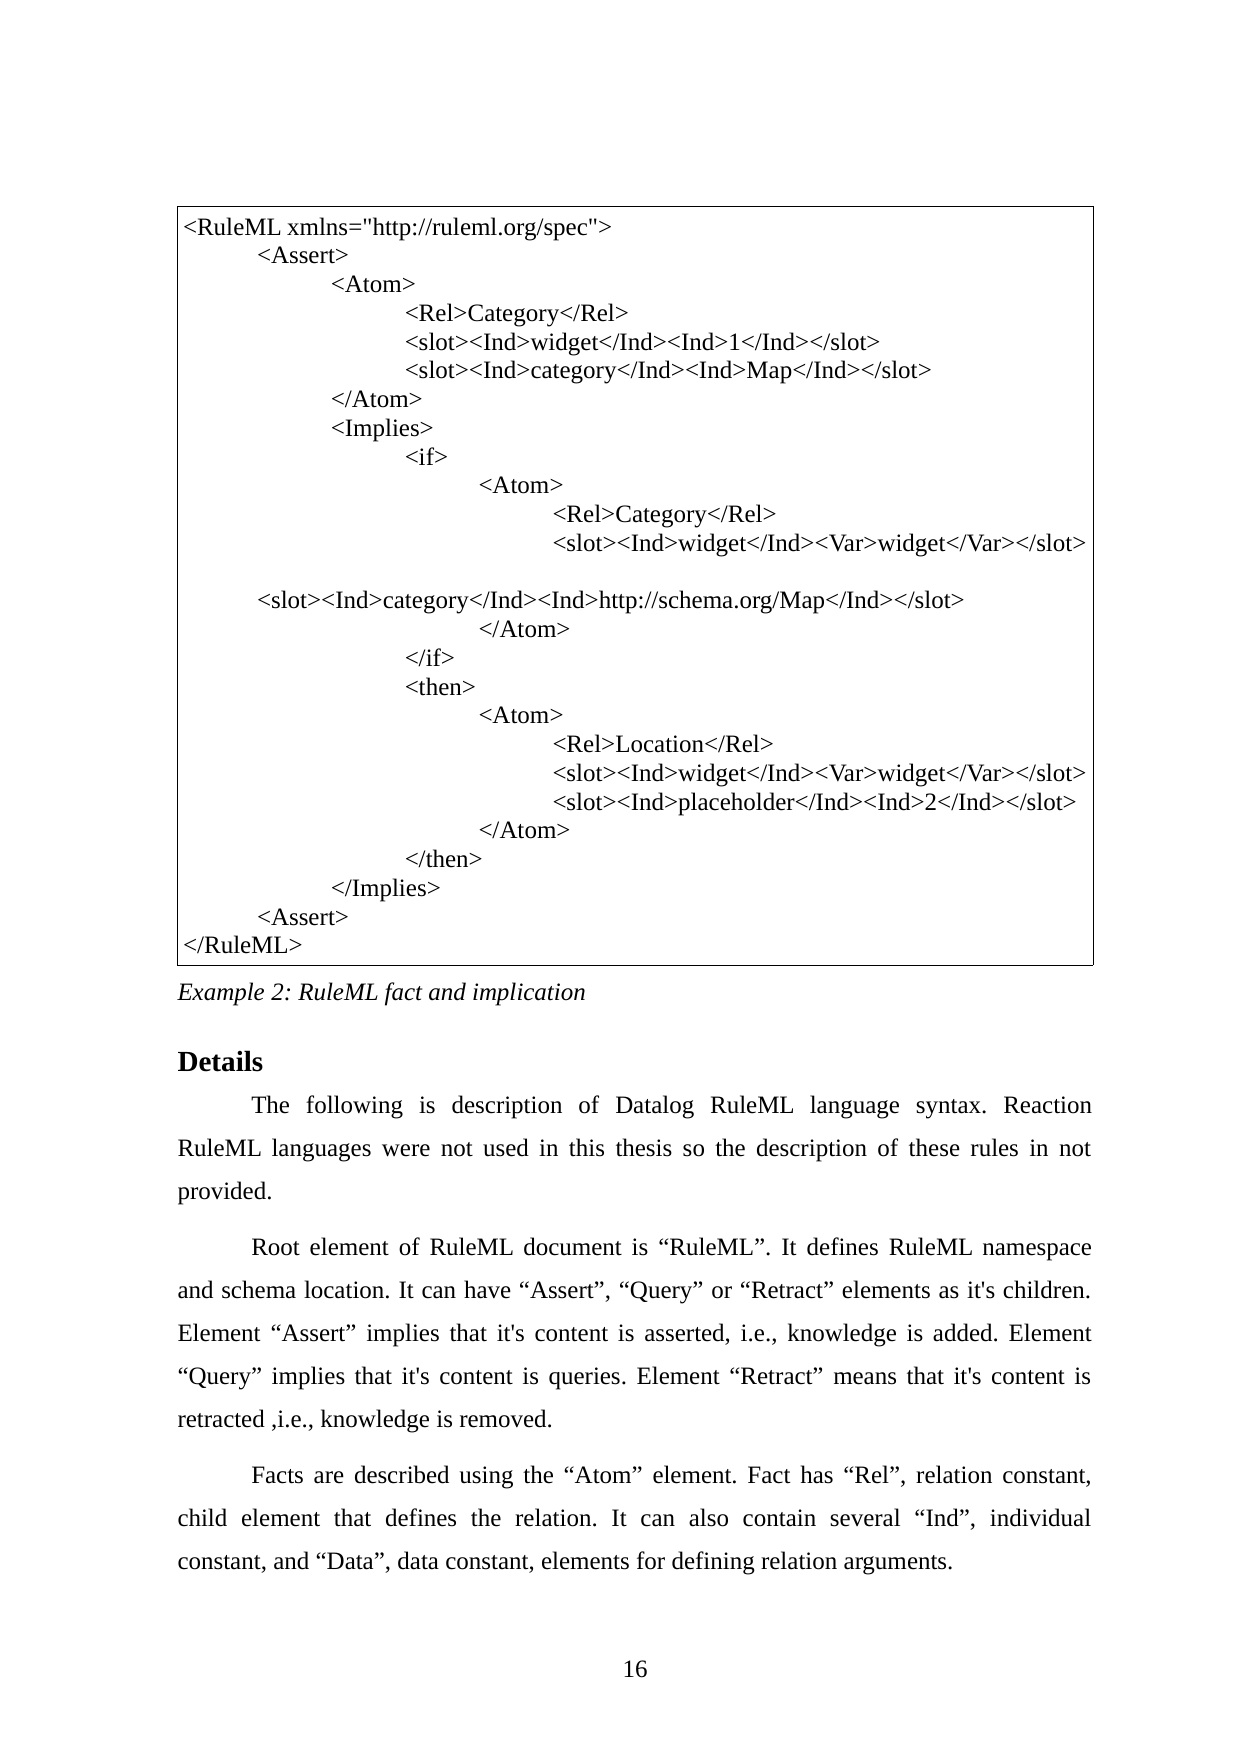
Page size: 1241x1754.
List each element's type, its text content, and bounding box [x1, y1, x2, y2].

text Example 2: RuleML fact and implication [177, 977, 1093, 1006]
subtitle Details [177, 1044, 1093, 1077]
table_header <RuleML xmlns="http://ruleml.org/spec"> <Assert> <Atom> <Rel>Category</Rel> <slot><Ind>widget</Ind><Ind>1</Ind></slot> <slot><Ind>category</Ind><Ind>Map</Ind></slot> </Atom> <Implies> <if> <Atom> <Rel>Category</Rel> <slot><Ind>widget</Ind><Var>widget</Var></slot> <slot><Ind>category</Ind><Ind>http://schema.org/Map</Ind></slot> </Atom> </if> <then> <Atom> <Rel>Location</Rel> <slot><Ind>widget</Ind><Var>widget</Var></slot> <slot><Ind>placeholder</Ind><Ind>2</Ind></slot> </Atom> </then> </Implies> <Assert> </RuleML> [178, 207, 1093, 965]
text The following is description of Datalog RuleML language syntax. Reaction RuleML languages were not used in this thesis so the description of these rules in not provided. [177, 1090, 1093, 1205]
text Root element of RuleML document is “RuleML”. It defines RuleML namespace and schema location. It can have “Assert”, “Query” or “Retract” elements as it's children. Element “Assert” implies that it's content is asserted, i.e., knowledge is added. Element “Query” implies that it's content is queries. Element “Retract” means that it's content is retracted ,i.e., knowledge is removed. [177, 1232, 1093, 1433]
text Facts are described using the “Atom” element. Fact has “Rel”, relation constant, child element that defines the relation. It can also contain several “Ind”, individual constant, and “Data”, data constant, elements for defining relation arguments. [177, 1460, 1093, 1575]
